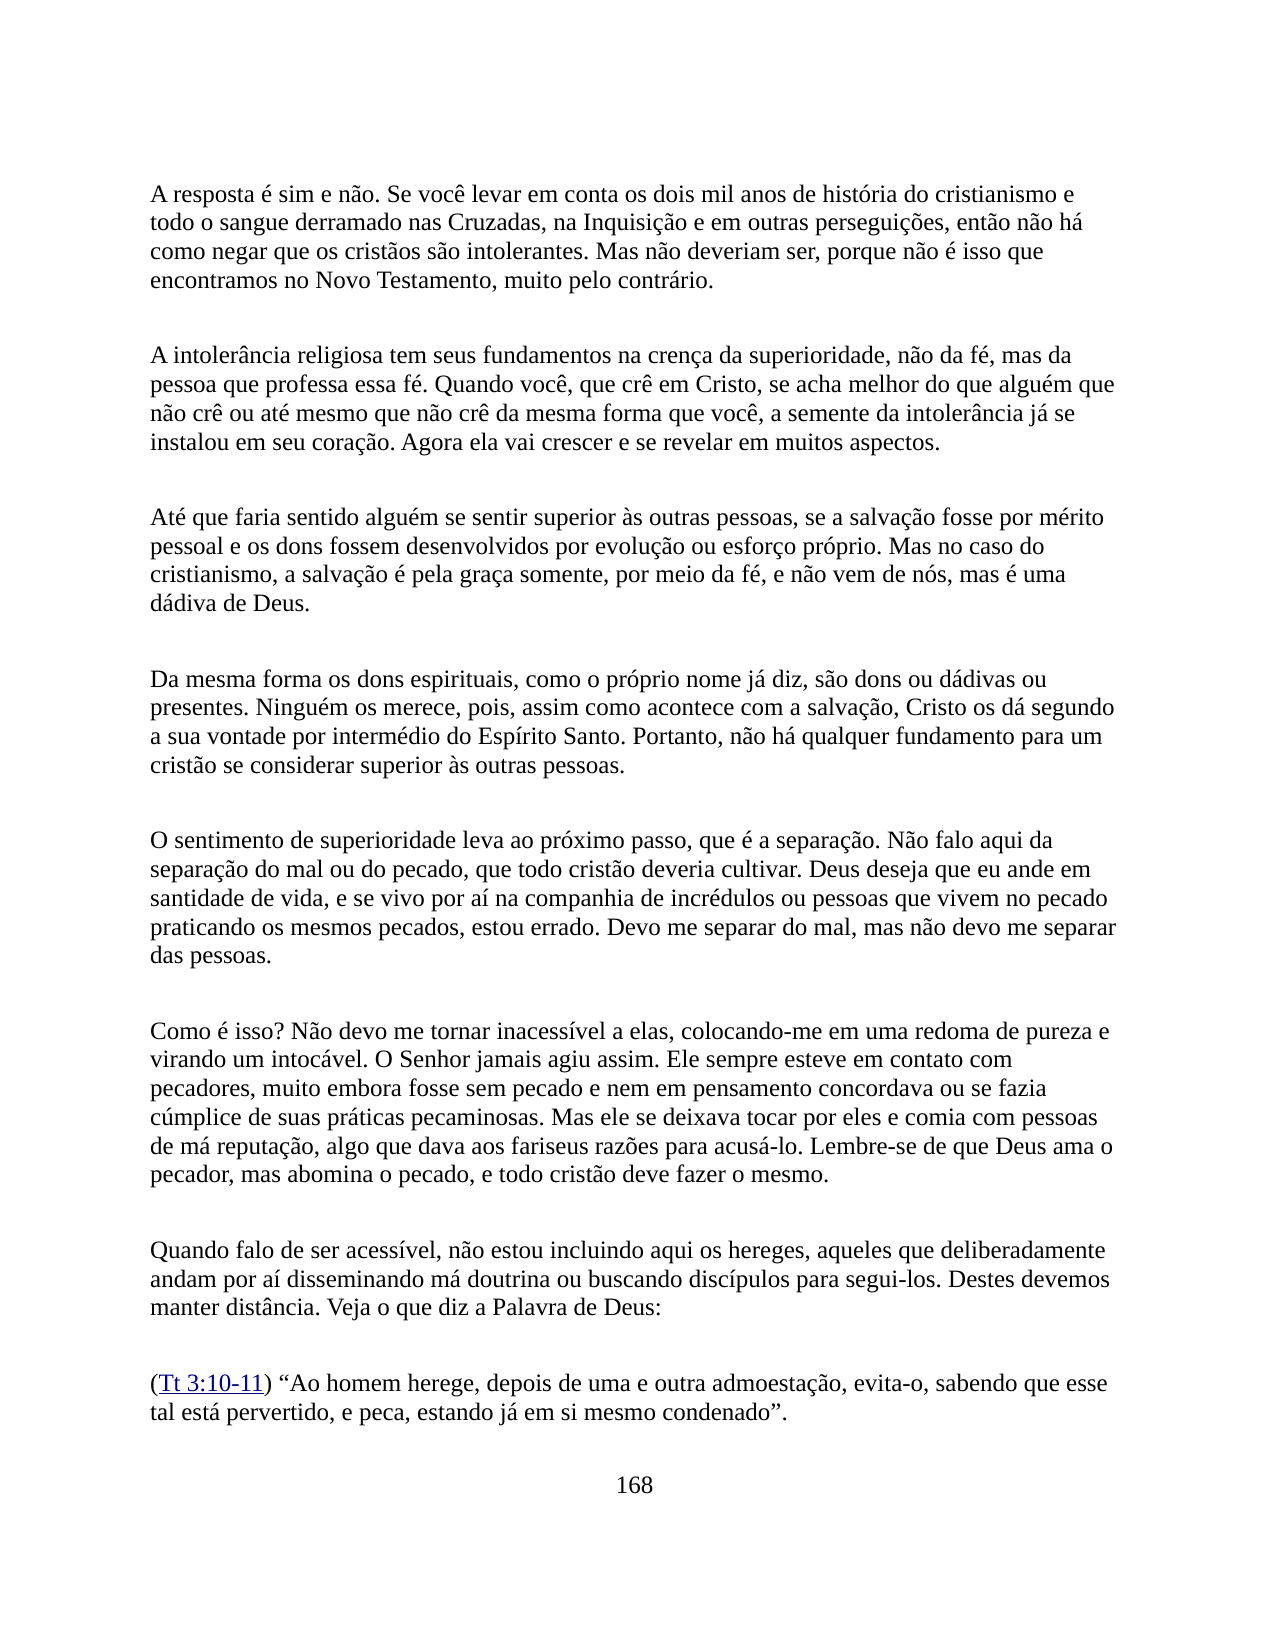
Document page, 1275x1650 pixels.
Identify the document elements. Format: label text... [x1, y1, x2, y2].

text A resposta é sim e não. Se você levar em conta os dois mil anos de história do cristianismo e todo o sangue derramado nas Cruzadas, na Inquisição e em outras perseguições, então não há como negar que os cristãos são intolerantes. Mas não deveriam ser, porque não é isso que encontramos no Novo Testamento, muito pelo contrário. [150, 150, 1125, 294]
text A intolerância religiosa tem seus fundamentos na crença da superioridade, não da fé, mas da pessoa que professa essa fé. Quando você, que crê em Cristo, se acha melhor do que alguém que não crê ou até mesmo que não crê da mesma forma que você, a semente da intolerância já se instalou em seu coração. Agora ela vai crescer e se revelar em muitos aspectos. [150, 312, 1125, 455]
text Até que faria sentido alguém se sentir superior às outras pessoas, se a salvação fosse por mérito pessoal e os dons fossem desenvolvidos por evolução ou esforço próprio. Mas no caso do cristianismo, a salvação é pela graça somente, por meio da fé, e não vem de nós, mas é uma dádiva de Deus. [150, 473, 1125, 617]
text O sentimento de superioridade leva ao próximo passo, que é a separação. Não falo aqui da separação do mal ou do pecado, que todo cristão deveria cultivar. Deus deseja que eu ande em santidade de vida, e se vivo por aí na companhia de incrédulos ou pessoas que vivem no pecado praticando os mesmos pecados, estou errado. Devo me separar do mal, mas não devo me separar das pessoas. [150, 797, 1125, 969]
text Quando falo de ser acessível, não estou incluindo aqui os hereges, aqueles que deliberadamente andam por aí disseminando má doutrina ou buscando discípulos para segui-los. Destes devemos manter distância. Veja o que diz a Palavra de Deus: [150, 1206, 1125, 1321]
text Da mesma forma os dons espirituais, como o próprio nome já diz, são dons ou dádivas ou presentes. Ninguém os merece, pois, assim como acontece com a salvação, Cristo os dá segundo a sua vontade por intermédio do Espírito Santo. Portanto, não há qualquer fundamento para um cristão se considerar superior às outras pessoas. [150, 635, 1125, 779]
text Como é isso? Não devo me tornar inacessível a elas, colocando-me em uma redoma de pureza e virando um intocável. O Senhor jamais agiu assim. Ele sempre esteve em contato com pecadores, muito embora fosse sem pecado e nem em pensamento concordava ou se fazia cúmplice de suas práticas pecaminosas. Mas ele se deixava tocar por eles e comia com pessoas de má reputação, algo que dava aos fariseus razões para acusá-lo. Lembre-se de que Deus ama o pecador, mas abomina o pecado, e todo cristão deve fazer o mesmo. [150, 987, 1125, 1188]
text (Tt 3:10-11) “Ao homem herege, depois de uma e outra admoestação, evita-o, sabendo que esse tal está pervertido, e peca, estando já em si mesmo condenado”. [150, 1339, 1125, 1425]
